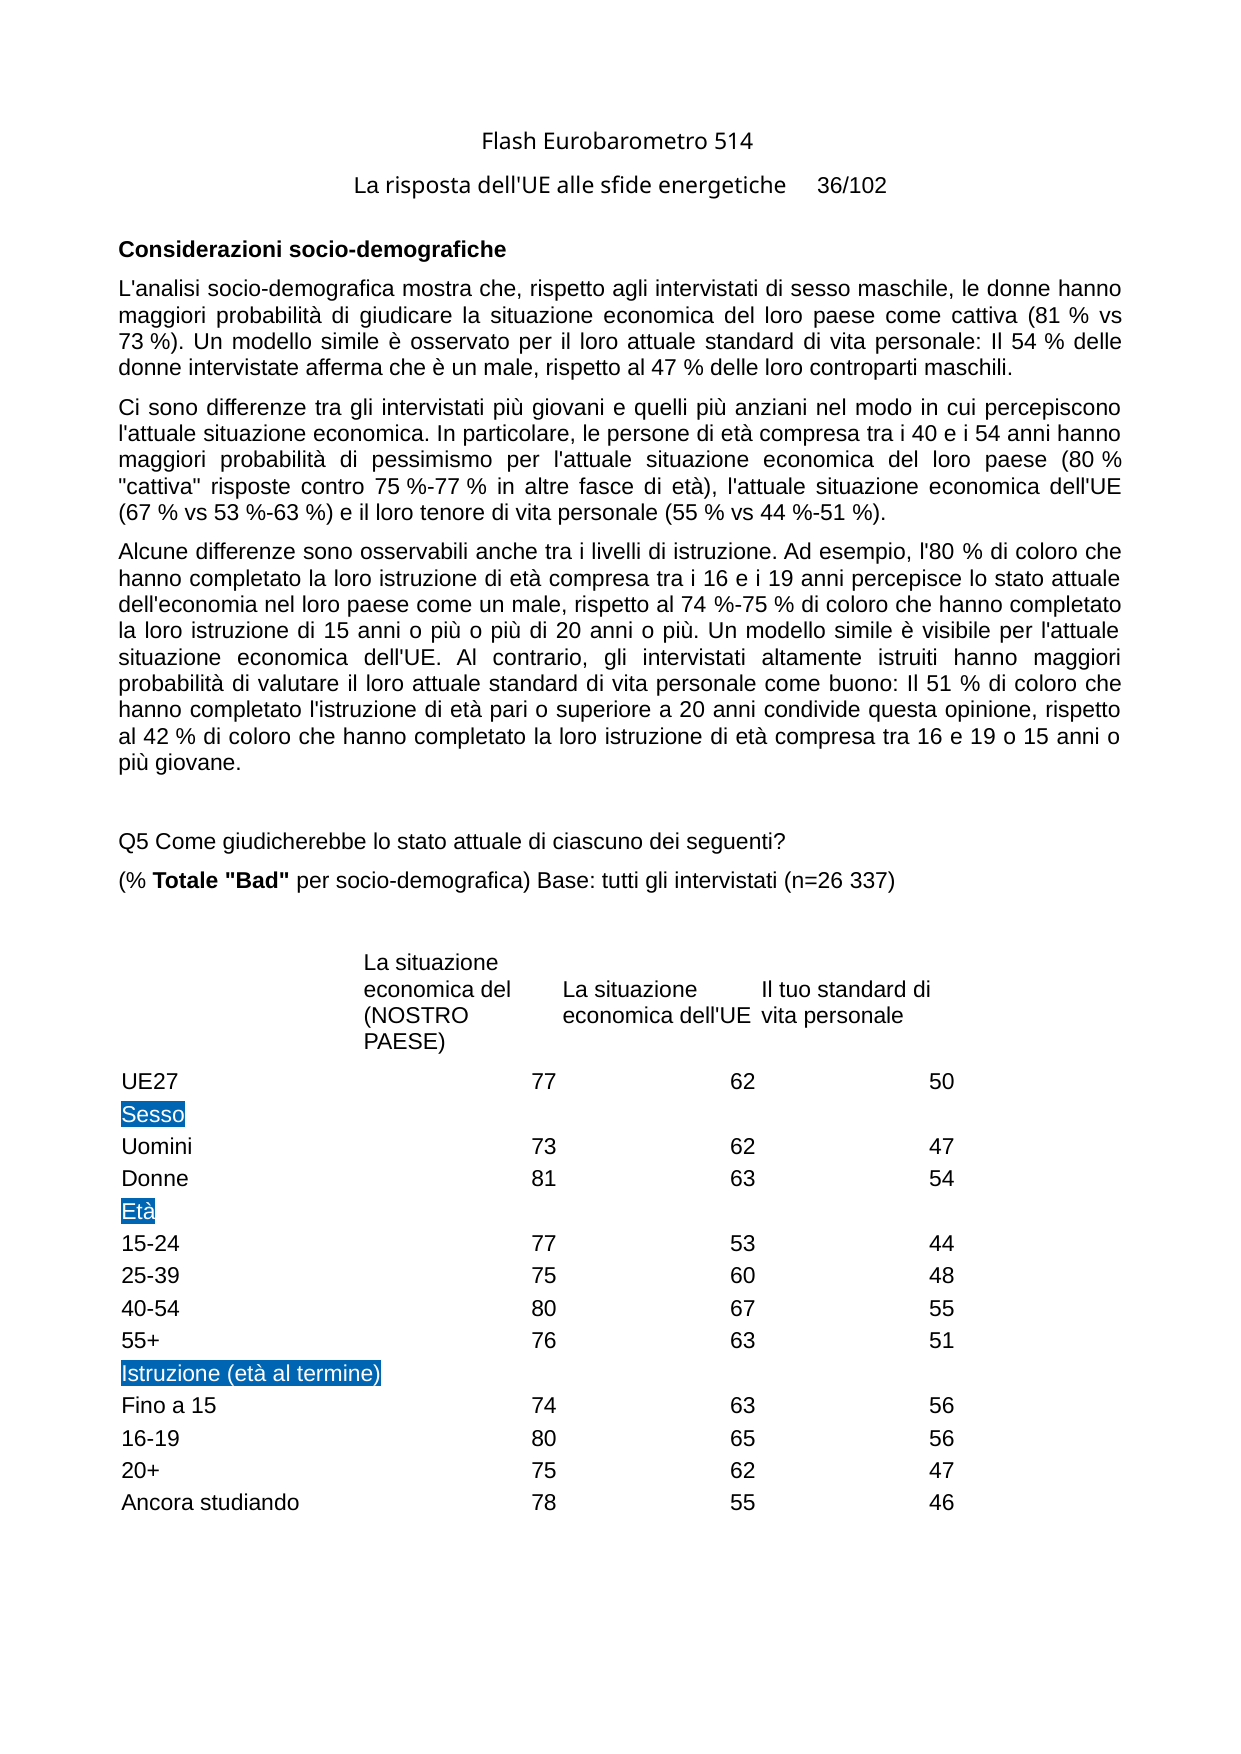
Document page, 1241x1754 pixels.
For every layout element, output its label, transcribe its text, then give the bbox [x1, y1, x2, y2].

table_header Il tuo standard di vita personale [758, 939, 957, 1065]
text (% Totale "Bad" per socio-demografica) Base: tutti gli intervistati (n=26 337) [118, 867, 1122, 893]
table_cell 63 [559, 1162, 758, 1195]
table_cell 16-19 [118, 1421, 360, 1454]
table_cell 75 [360, 1454, 559, 1486]
table_cell 67 [559, 1292, 758, 1324]
table_cell [758, 1357, 957, 1389]
table_cell 77 [360, 1227, 559, 1259]
table_cell 80 [360, 1292, 559, 1324]
table_cell 62 [559, 1130, 758, 1162]
table_header La situazione economica dell'UE [559, 939, 758, 1065]
table_cell 80 [360, 1421, 559, 1454]
table_cell 63 [559, 1324, 758, 1357]
table_cell 81 [360, 1162, 559, 1195]
text Q5 Come giudicherebbe lo stato attuale di ciascuno dei seguenti? [118, 828, 1122, 854]
table_cell 65 [559, 1421, 758, 1454]
table_cell [559, 1195, 758, 1227]
table_header [118, 939, 360, 1065]
table_cell 46 [758, 1486, 957, 1519]
table_cell 53 [559, 1227, 758, 1259]
table_cell Istruzione (età al termine) [118, 1357, 559, 1389]
table_cell 15-24 [118, 1227, 360, 1259]
text L'analisi socio-demografica mostra che, rispetto agli intervistati di sesso maschile, le donne hanno maggiori probabilità di giudicare la situazione economica del loro paese come cattiva (81 % vs 73 %). Un modello simile è osservato per il loro attuale standard di vita personale: Il 54 % delle donne intervistate afferma che è un male, rispetto al 47 % delle loro controparti maschili. [118, 275, 1122, 381]
table_cell 40-54 [118, 1292, 360, 1324]
table_cell [559, 1098, 758, 1130]
table_cell 63 [559, 1389, 758, 1421]
table_cell Uomini [118, 1130, 360, 1162]
table_cell 78 [360, 1486, 559, 1519]
table_cell 47 [758, 1454, 957, 1486]
table_cell Età [118, 1195, 360, 1227]
table_cell 73 [360, 1130, 559, 1162]
table_cell 50 [758, 1065, 957, 1097]
table_cell 60 [559, 1260, 758, 1292]
table_cell 48 [758, 1260, 957, 1292]
table_cell [360, 1195, 559, 1227]
table_cell [758, 1195, 957, 1227]
table_cell [559, 1357, 758, 1389]
table_cell 55 [559, 1486, 758, 1519]
table_cell 74 [360, 1389, 559, 1421]
table_header La situazione economica del (NOSTRO PAESE) [360, 939, 559, 1065]
table_cell Donne [118, 1162, 360, 1195]
table_cell Ancora studiando [118, 1486, 360, 1519]
table_cell 51 [758, 1324, 957, 1357]
table_cell 75 [360, 1260, 559, 1292]
text Alcune differenze sono osservabili anche tra i livelli di istruzione. Ad esempio, l'80 % di coloro che hanno completato la loro istruzione di età compresa tra i 16 e i 19 anni percepisce lo stato attuale dell'economia nel loro paese come un male, rispetto al 74 %-75 % di coloro che hanno completato la loro istruzione di 15 anni o più o più di 20 anni o più. Un modello simile è visibile per l'attuale situazione economica dell'UE. Al contrario, gli intervistati altamente istruiti hanno maggiori probabilità di valutare il loro attuale standard di vita personale come buono: Il 51 % di coloro che hanno completato l'istruzione di età pari o superiore a 20 anni condivide questa opinione, rispetto al 42 % di coloro che hanno completato la loro istruzione di età compresa tra 16 e 19 o 15 anni o più giovane. [118, 538, 1122, 775]
table_cell 56 [758, 1389, 957, 1421]
table_cell 56 [758, 1421, 957, 1454]
table_cell 77 [360, 1065, 559, 1097]
table_cell 55+ [118, 1324, 360, 1357]
table_cell 20+ [118, 1454, 360, 1486]
table_cell 44 [758, 1227, 957, 1259]
table_cell UE27 [118, 1065, 360, 1097]
table_cell 55 [758, 1292, 957, 1324]
table_cell 47 [758, 1130, 957, 1162]
table_cell 76 [360, 1324, 559, 1357]
table_cell [758, 1098, 957, 1130]
table_cell Fino a 15 [118, 1389, 360, 1421]
table_cell 62 [559, 1065, 758, 1097]
table_cell 62 [559, 1454, 758, 1486]
table_cell [360, 1098, 559, 1130]
table_cell Sesso [118, 1098, 360, 1130]
table_cell 25-39 [118, 1260, 360, 1292]
text Ci sono differenze tra gli intervistati più giovani e quelli più anziani nel modo in cui percepiscono l'attuale situazione economica. In particolare, le persone di età compresa tra i 40 e i 54 anni hanno maggiori probabilità di pessimismo per l'attuale situazione economica del loro paese (80 % "cattiva" risposte contro 75 %-77 % in altre fasce di età), l'attuale situazione economica dell'UE (67 % vs 53 %-63 %) e il loro tenore di vita personale (55 % vs 44 %-51 %). [118, 393, 1122, 525]
table_cell 54 [758, 1162, 957, 1195]
text Considerazioni socio-demografiche [118, 236, 1122, 262]
